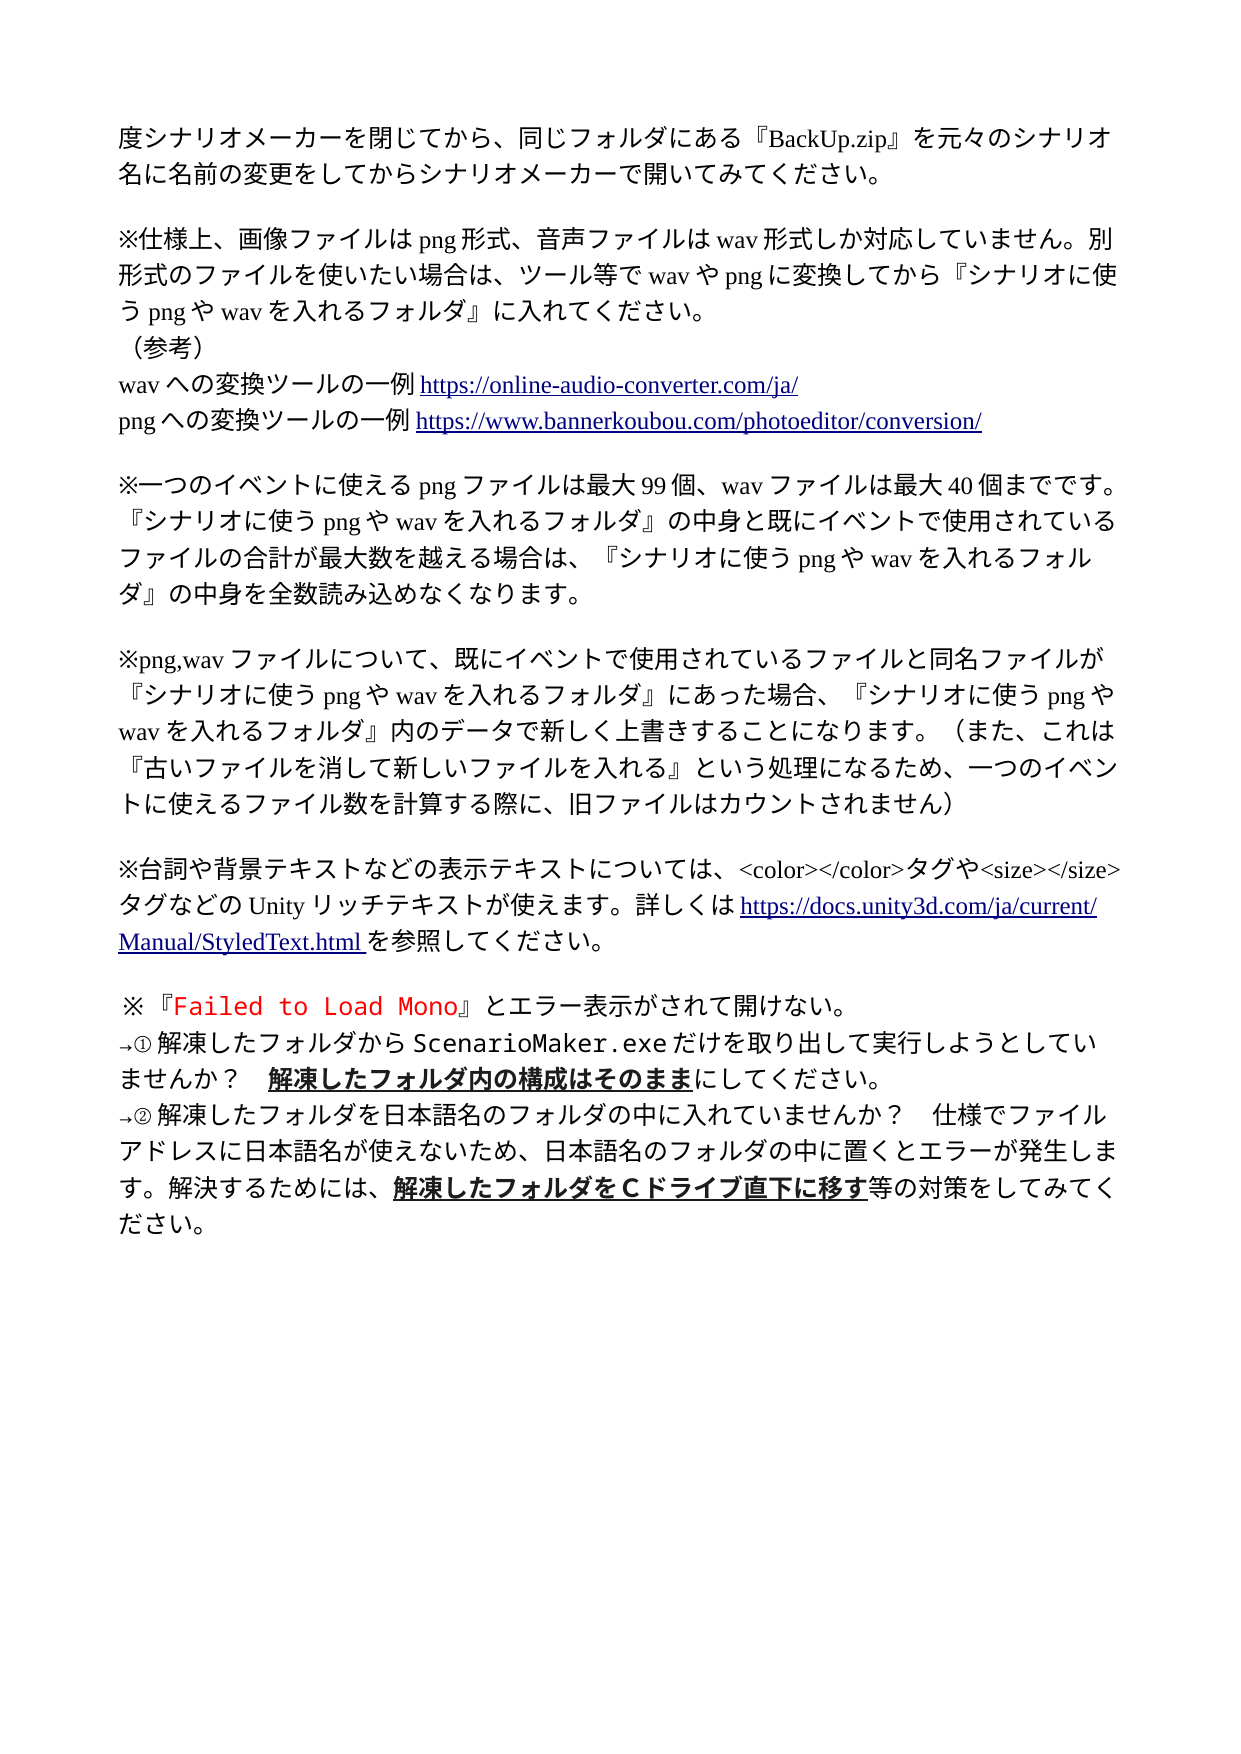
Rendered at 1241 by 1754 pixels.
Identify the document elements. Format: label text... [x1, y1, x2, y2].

text ※『Failed to Load Mono』とエラー表示がされて開けない。 [118, 987, 1122, 1023]
text wavへの変換ツールの一例https://online-audio-converter.com/ja/ [118, 364, 1122, 401]
text （参考） [118, 328, 1122, 364]
text pngへの変換ツールの一例https://www.bannerkoubou.com/photoeditor/conversion/ [118, 401, 1122, 437]
text ※台詞や背景テキストなどの表示テキストについては、<color></color>タグや<size></size>タグなどのUnityリッチテキストが使えます。詳しくはhttps://docs.unity3d.com/ja/current/Manual/StyledText.htmlを参照してください。 [118, 849, 1122, 958]
text →①解凍したフォルダからScenarioMaker.exeだけを取り出して実行しようとしていませんか？ 解凍したフォルダ内の構成はそのままにしてください。 [118, 1023, 1122, 1096]
text ※一つのイベントに使えるpngファイルは最大99個、wavファイルは最大40個までです。『シナリオに使うpngやwavを入れるフォルダ』の中身と既にイベントで使用されているファイルの合計が最大数を越える場合は、『シナリオに使うpngやwavを入れるフォルダ』の中身を全数読み込めなくなります。 [118, 466, 1122, 611]
text →②解凍したフォルダを日本語名のフォルダの中に入れていませんか？ 仕様でファイルアドレスに日本語名が使えないため、日本語名のフォルダの中に置くとエラーが発生します。解決するためには、解凍したフォルダをＣドライブ直下に移す等の対策をしてみてください。 [118, 1096, 1122, 1241]
text 度シナリオメーカーを閉じてから、同じフォルダにある『BackUp.zip』を元々のシナリオ名に名前の変更をしてからシナリオメーカーで開いてみてください。 [118, 118, 1122, 191]
text ※仕様上、画像ファイルはpng形式、音声ファイルはwav形式しか対応していません。別形式のファイルを使いたい場合は、ツール等でwavやpngに変換してから『シナリオに使うpngやwavを入れるフォルダ』に入れてください。 [118, 219, 1122, 328]
text ※png,wavファイルについて、既にイベントで使用されているファイルと同名ファイルが『シナリオに使うpngやwavを入れるフォルダ』にあった場合、『シナリオに使うpngやwavを入れるフォルダ』内のデータで新しく上書きすることになります。（また、これは『古いファイルを消して新しいファイルを入れる』という処理になるため、一つのイベントに使えるファイル数を計算する際に、旧ファイルはカウントされません） [118, 639, 1122, 821]
